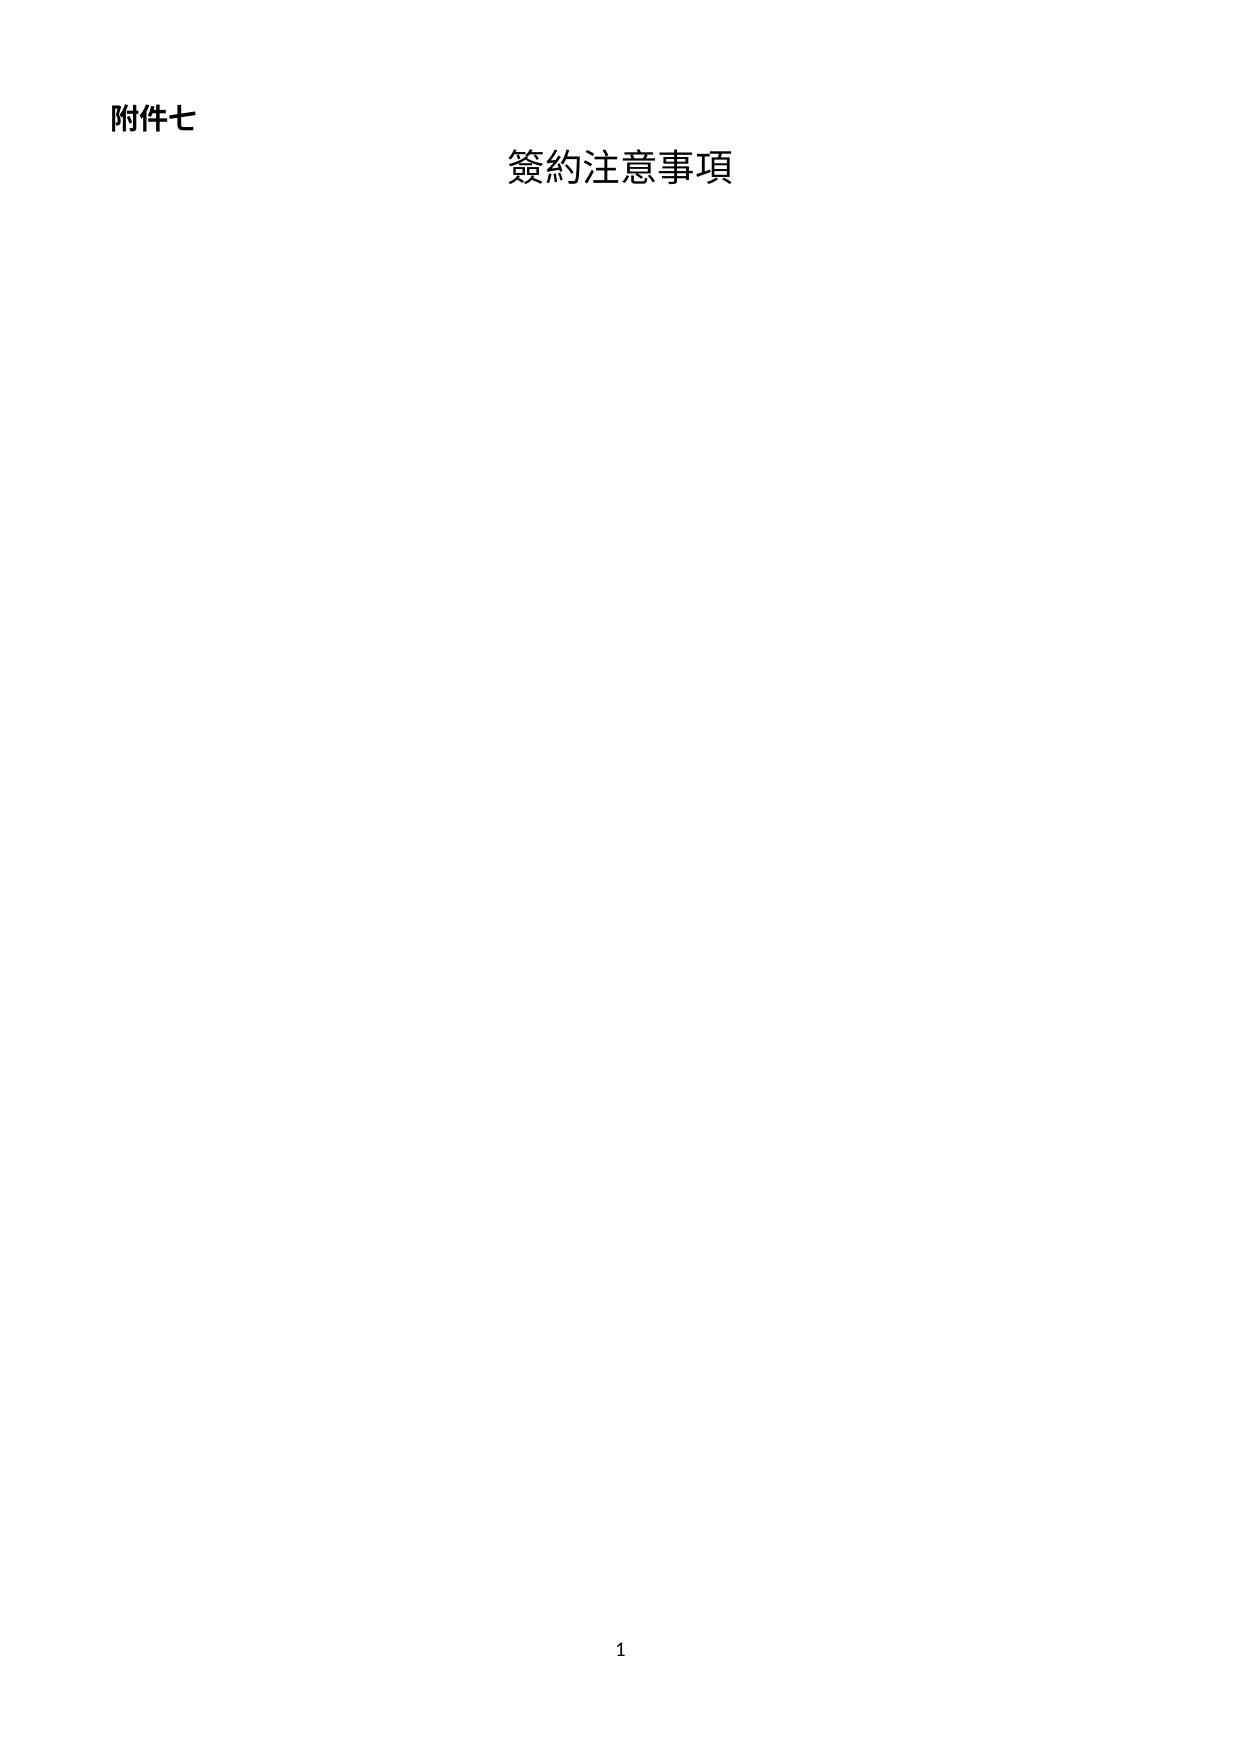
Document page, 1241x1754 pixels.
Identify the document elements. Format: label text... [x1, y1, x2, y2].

text 簽約注意事項 [110, 148, 1131, 190]
subtitle 附件七、簽約注意事項 [110, 96, 1131, 138]
